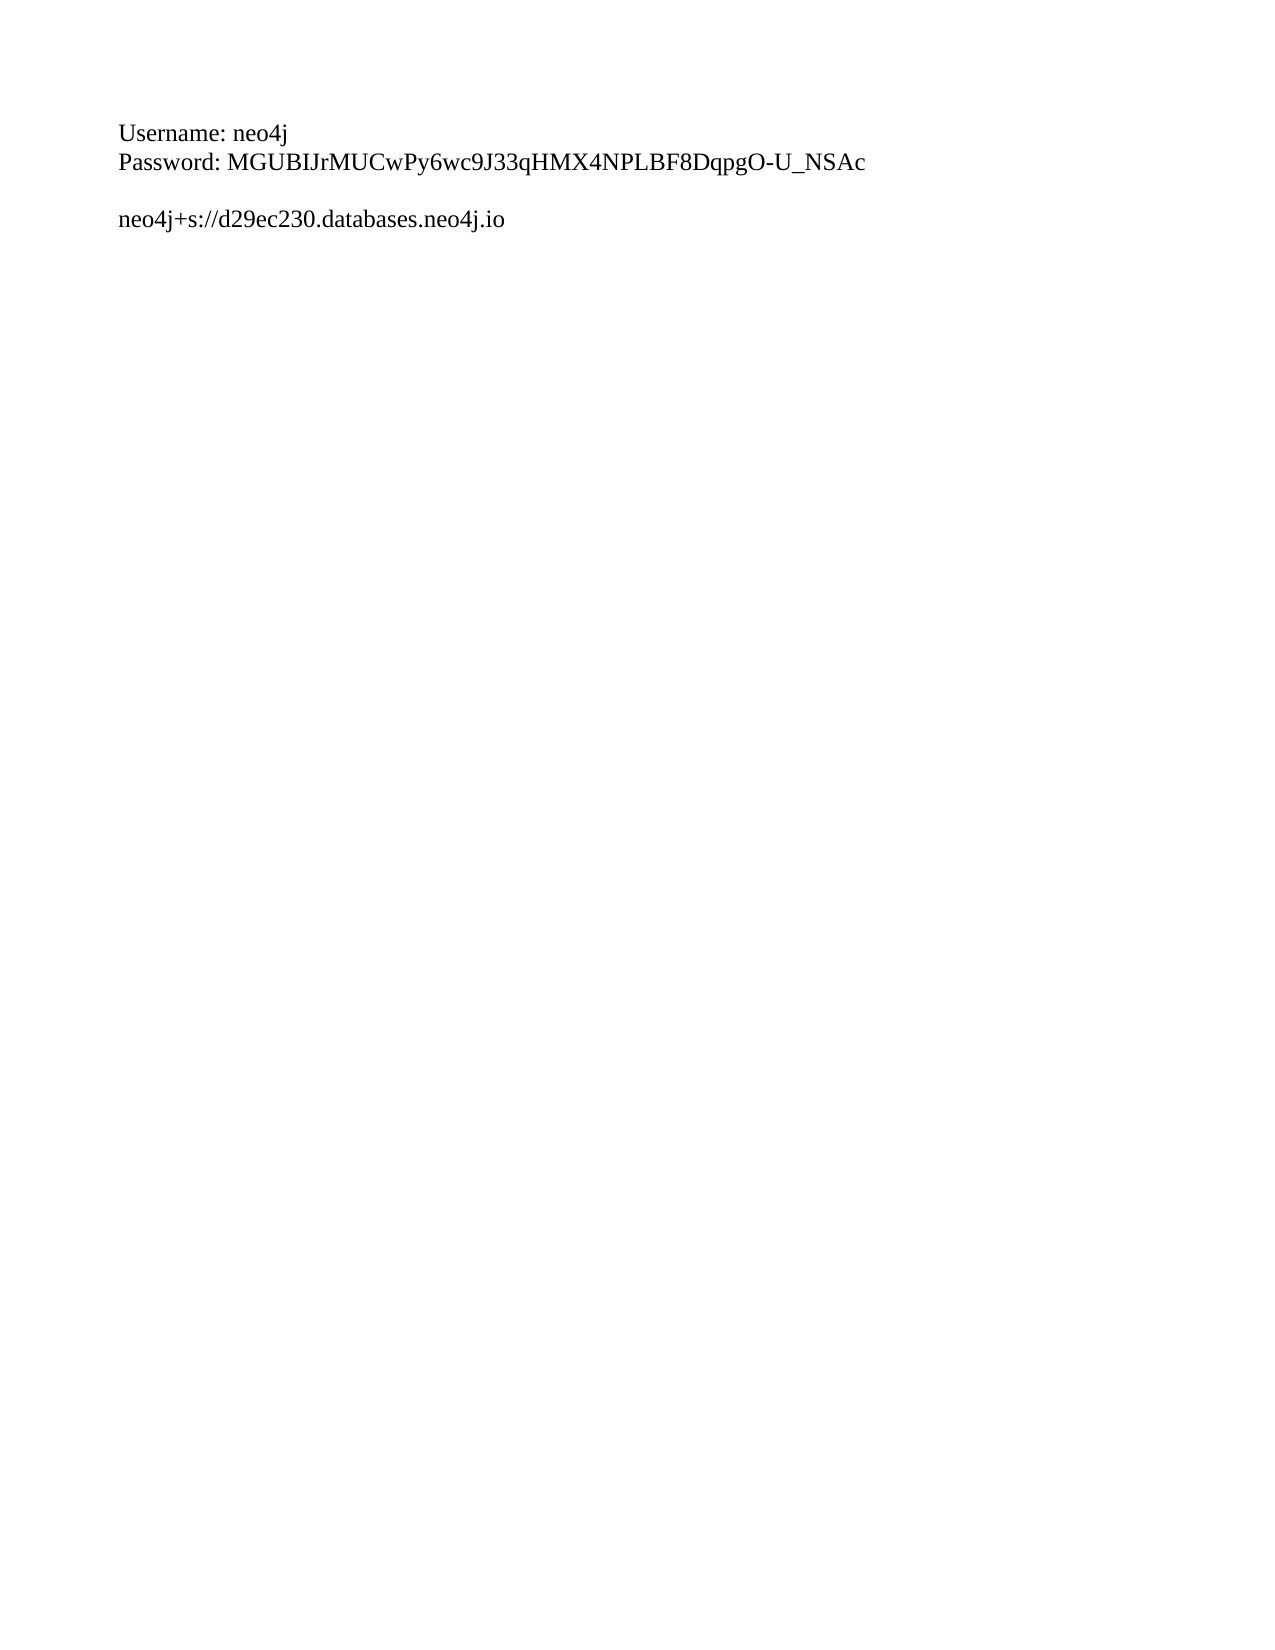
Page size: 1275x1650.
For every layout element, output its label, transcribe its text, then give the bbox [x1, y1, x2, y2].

text neo4j+s://d29ec230.databases.neo4j.io [118, 204, 1157, 233]
text Password: MGUBIJrMUCwPy6wc9J33qHMX4NPLBF8DqpgO-U_NSAc [118, 147, 1157, 176]
text Username: neo4j [118, 118, 1157, 147]
